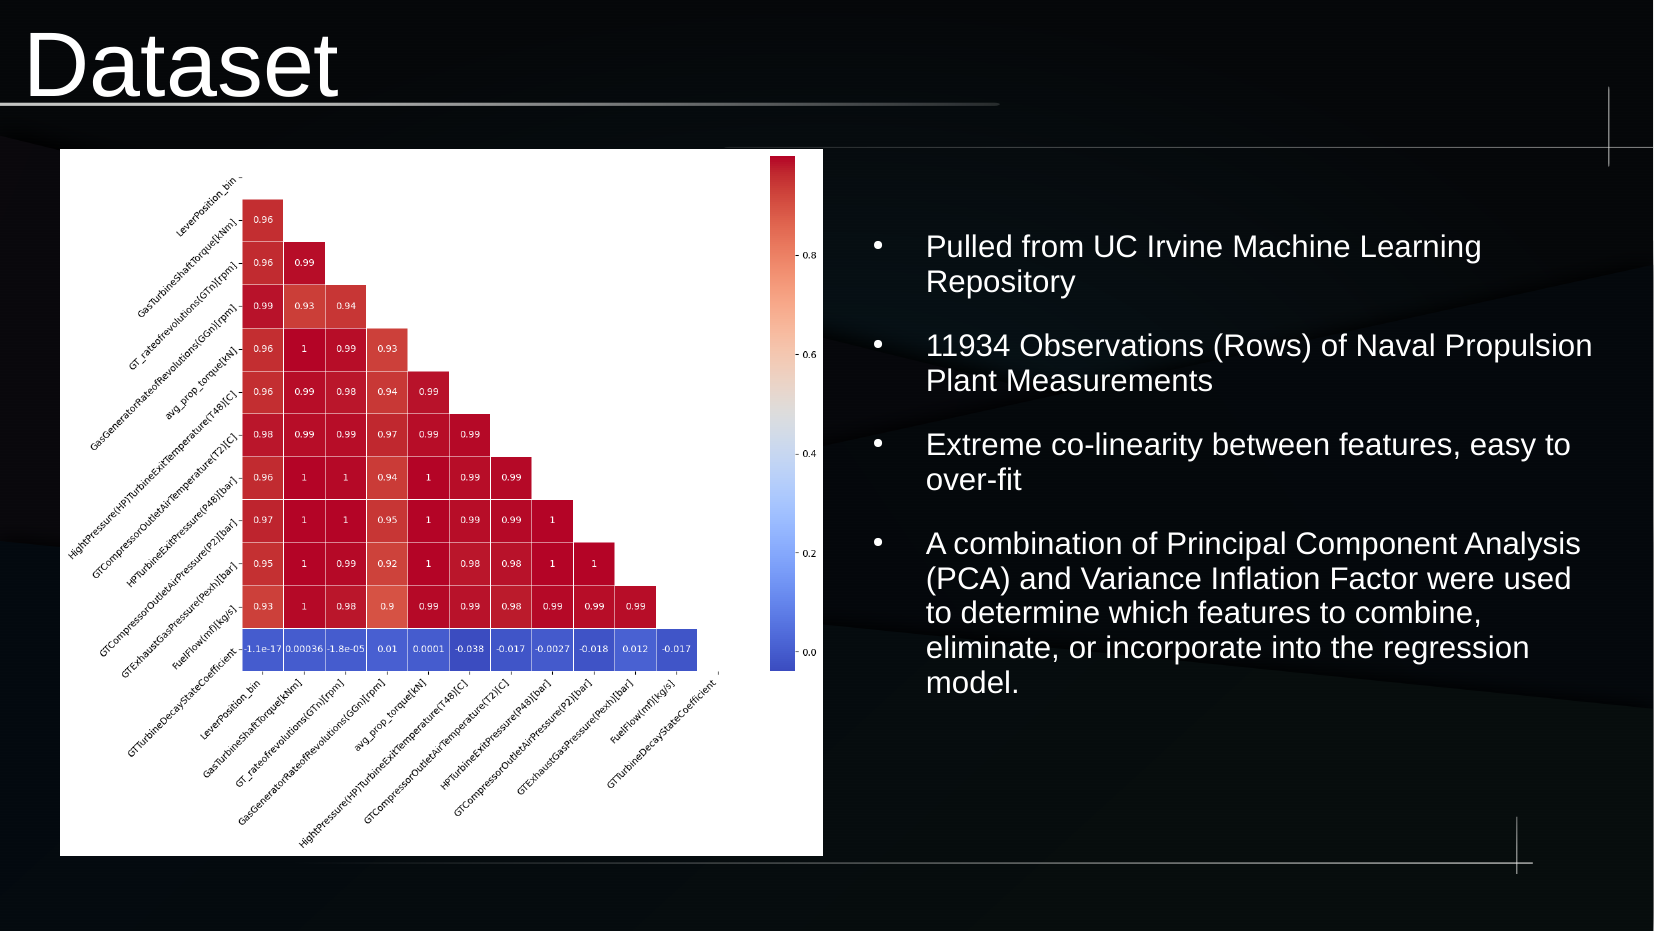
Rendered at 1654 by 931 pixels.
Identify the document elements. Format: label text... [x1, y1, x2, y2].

picture [0, 0, 1654, 931]
title Dataset [23, 11, 1589, 119]
list Pulled from UC Irvine Machine Learning Repository 11934 Observations (Rows) of Naval Propulsion Plant Measurements Extreme co-linearity between features, easy to over-fit A combination of Principal Component Analysis (PCA) and Variance Inflation Factor were used to determine which features to combine, eliminate, or incorporate into the regression model. [855, 165, 1598, 893]
